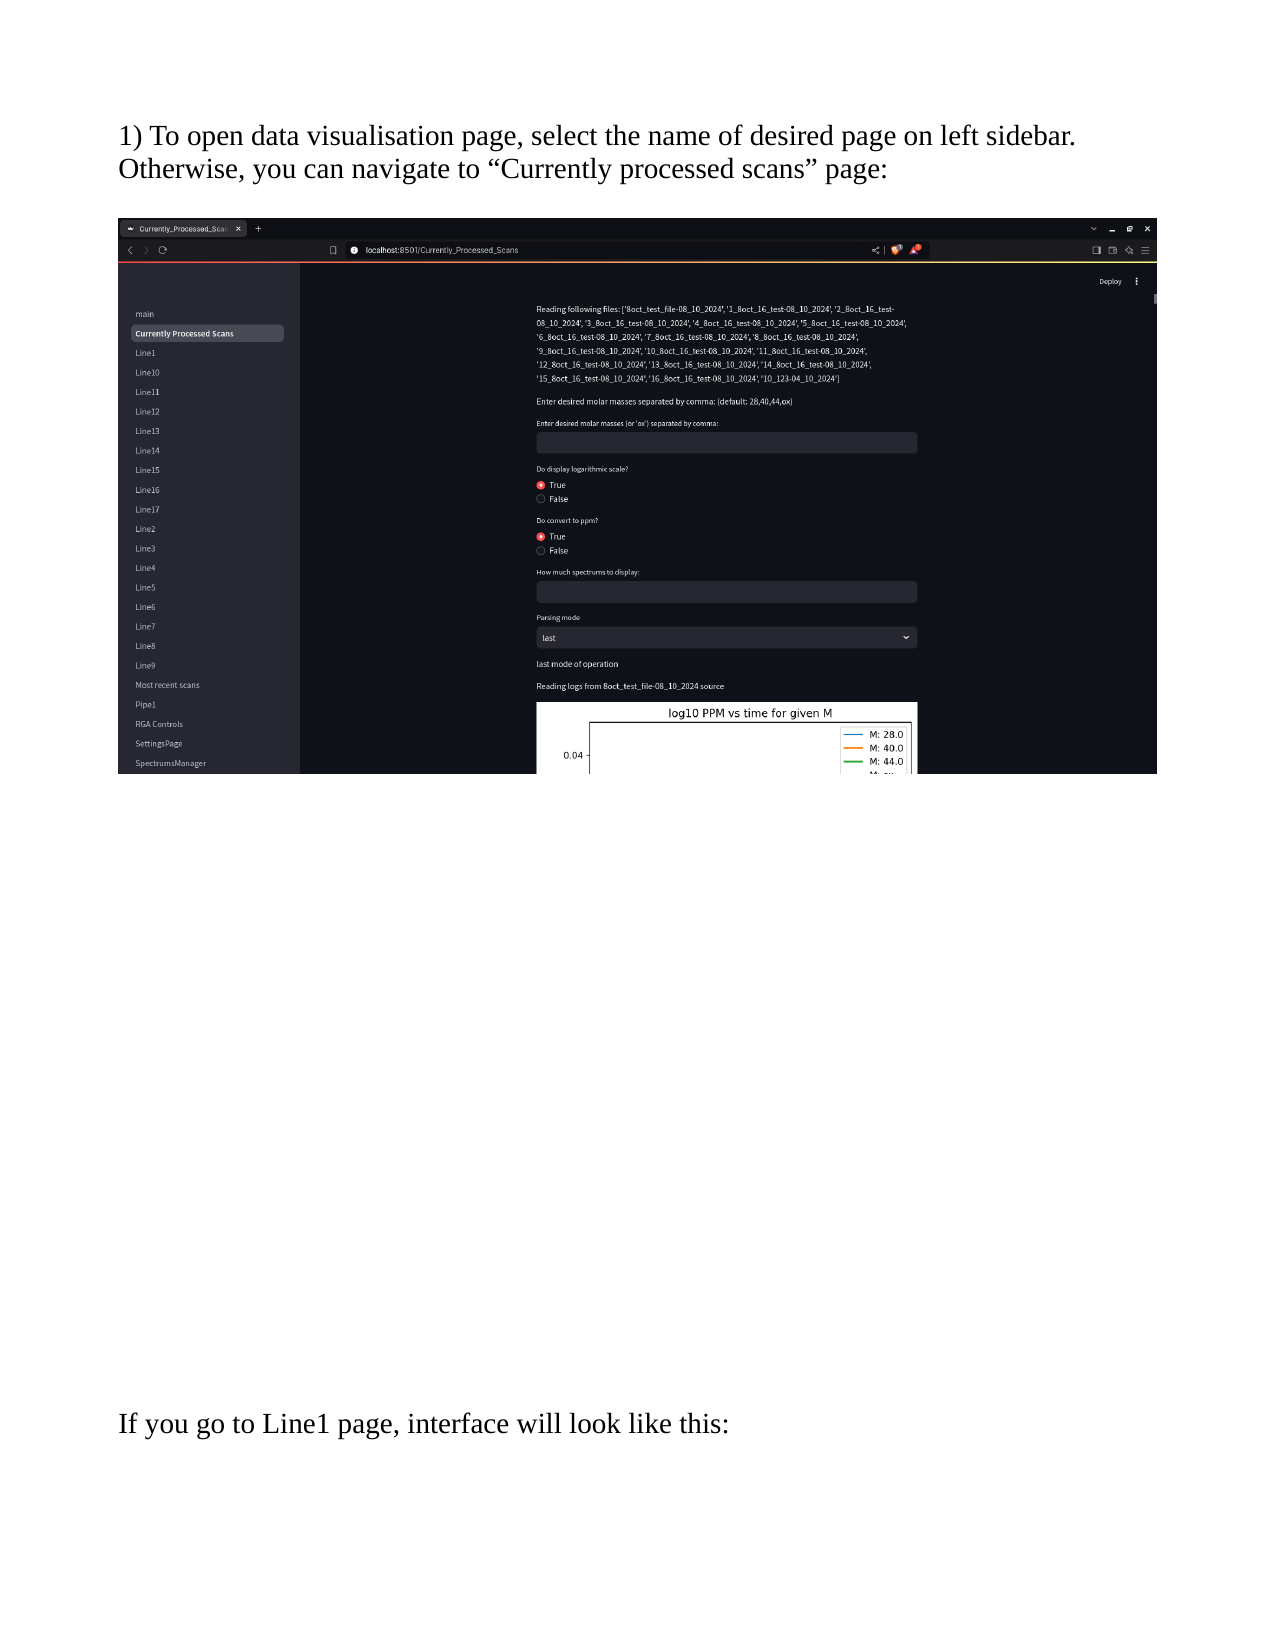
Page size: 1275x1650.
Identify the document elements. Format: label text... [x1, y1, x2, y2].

text If you go to Line1 page, interface will look like this: [118, 1406, 1157, 1439]
text 1) To open data visualisation page, select the name of desired page on left sidebar. Otherwise, you can navigate to “Currently processed scans” page: [118, 118, 1157, 185]
picture [118, 218, 1157, 774]
